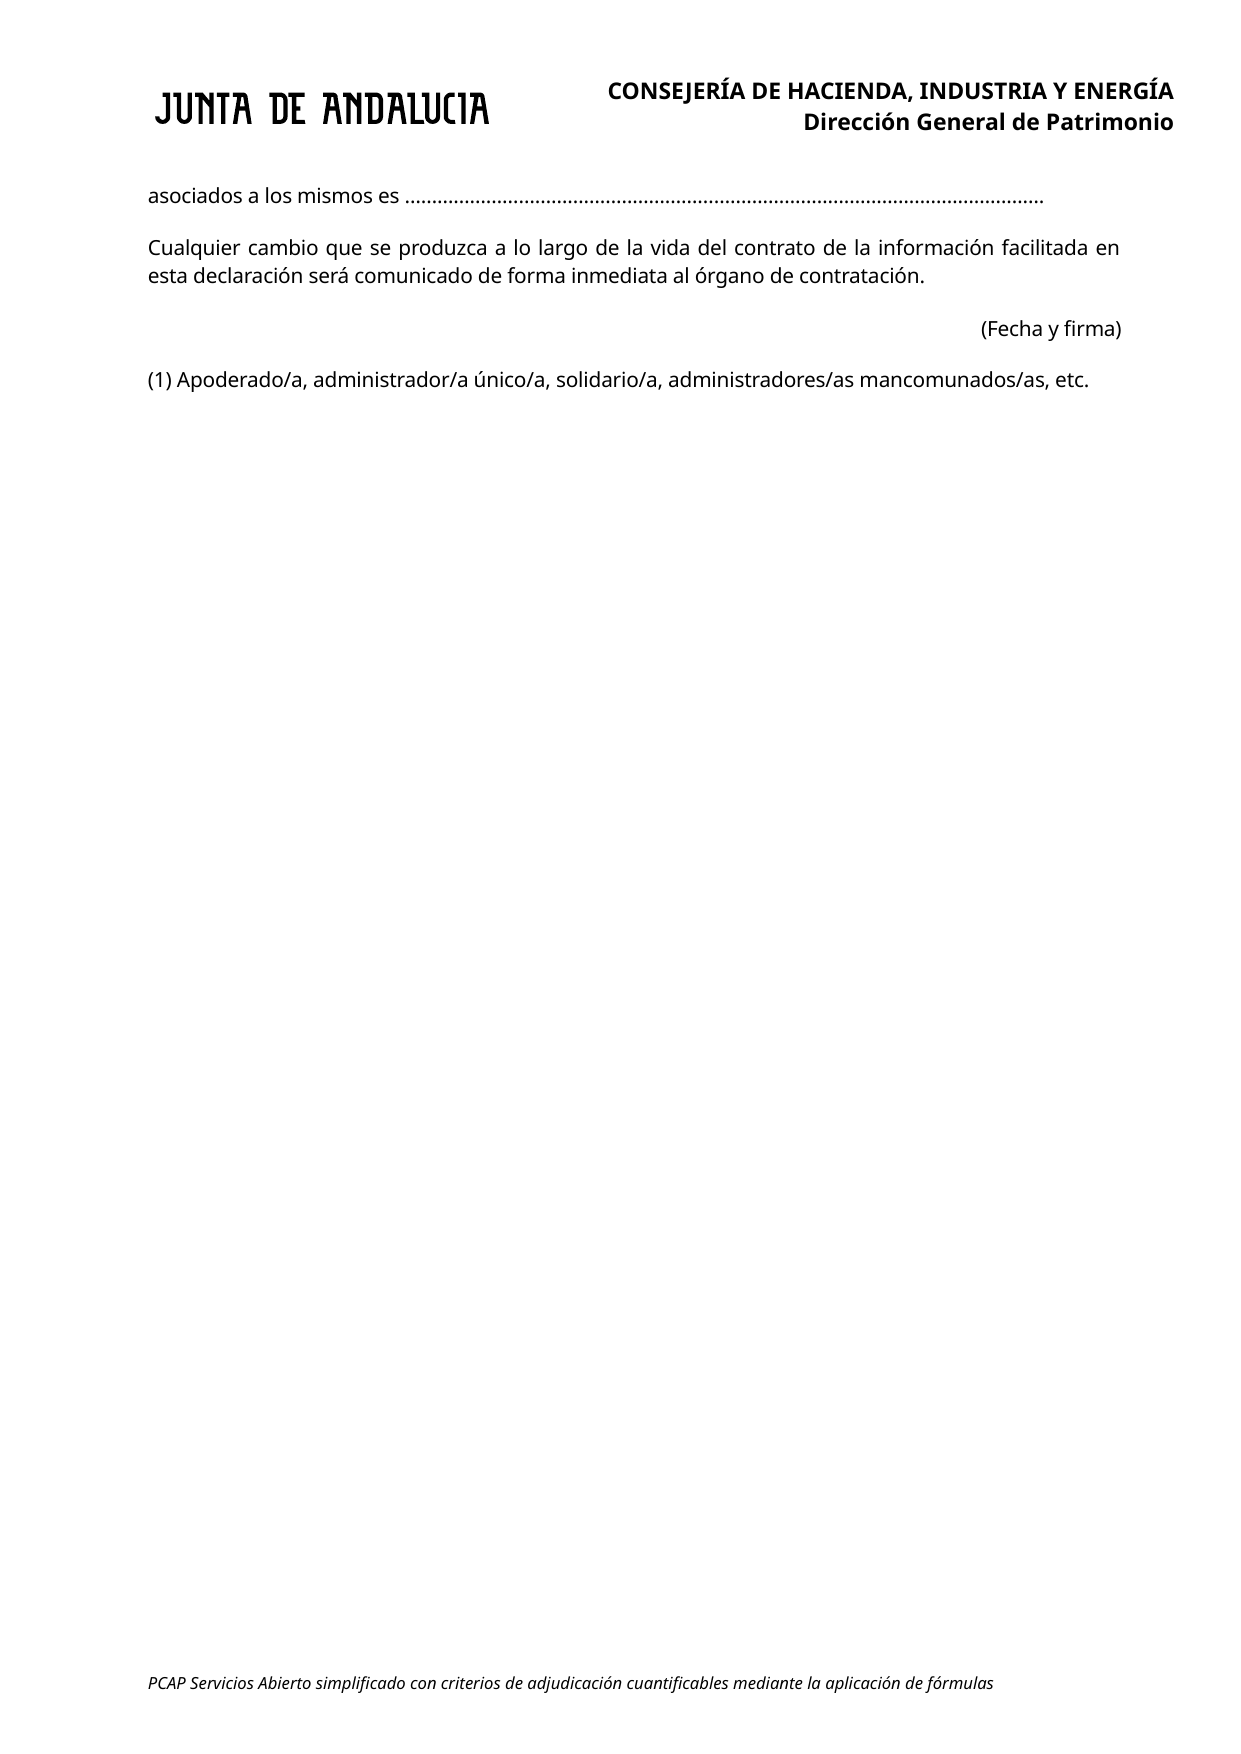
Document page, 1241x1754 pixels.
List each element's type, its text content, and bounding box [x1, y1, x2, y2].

text (Fecha y firma) [148, 314, 1122, 342]
text (1) Apoderado/a, administrador/a único/a, solidario/a, administradores/as mancomunados/as, etc. [148, 366, 1122, 394]
text asociados a los mismos es ………………………………………………………………………………………………………. [148, 181, 1122, 210]
text Cualquier cambio que se produzca a lo largo de la vida del contrato de la información facilitada en esta declaración será comunicado de forma inmediata al órgano de contratación. [148, 233, 1122, 290]
